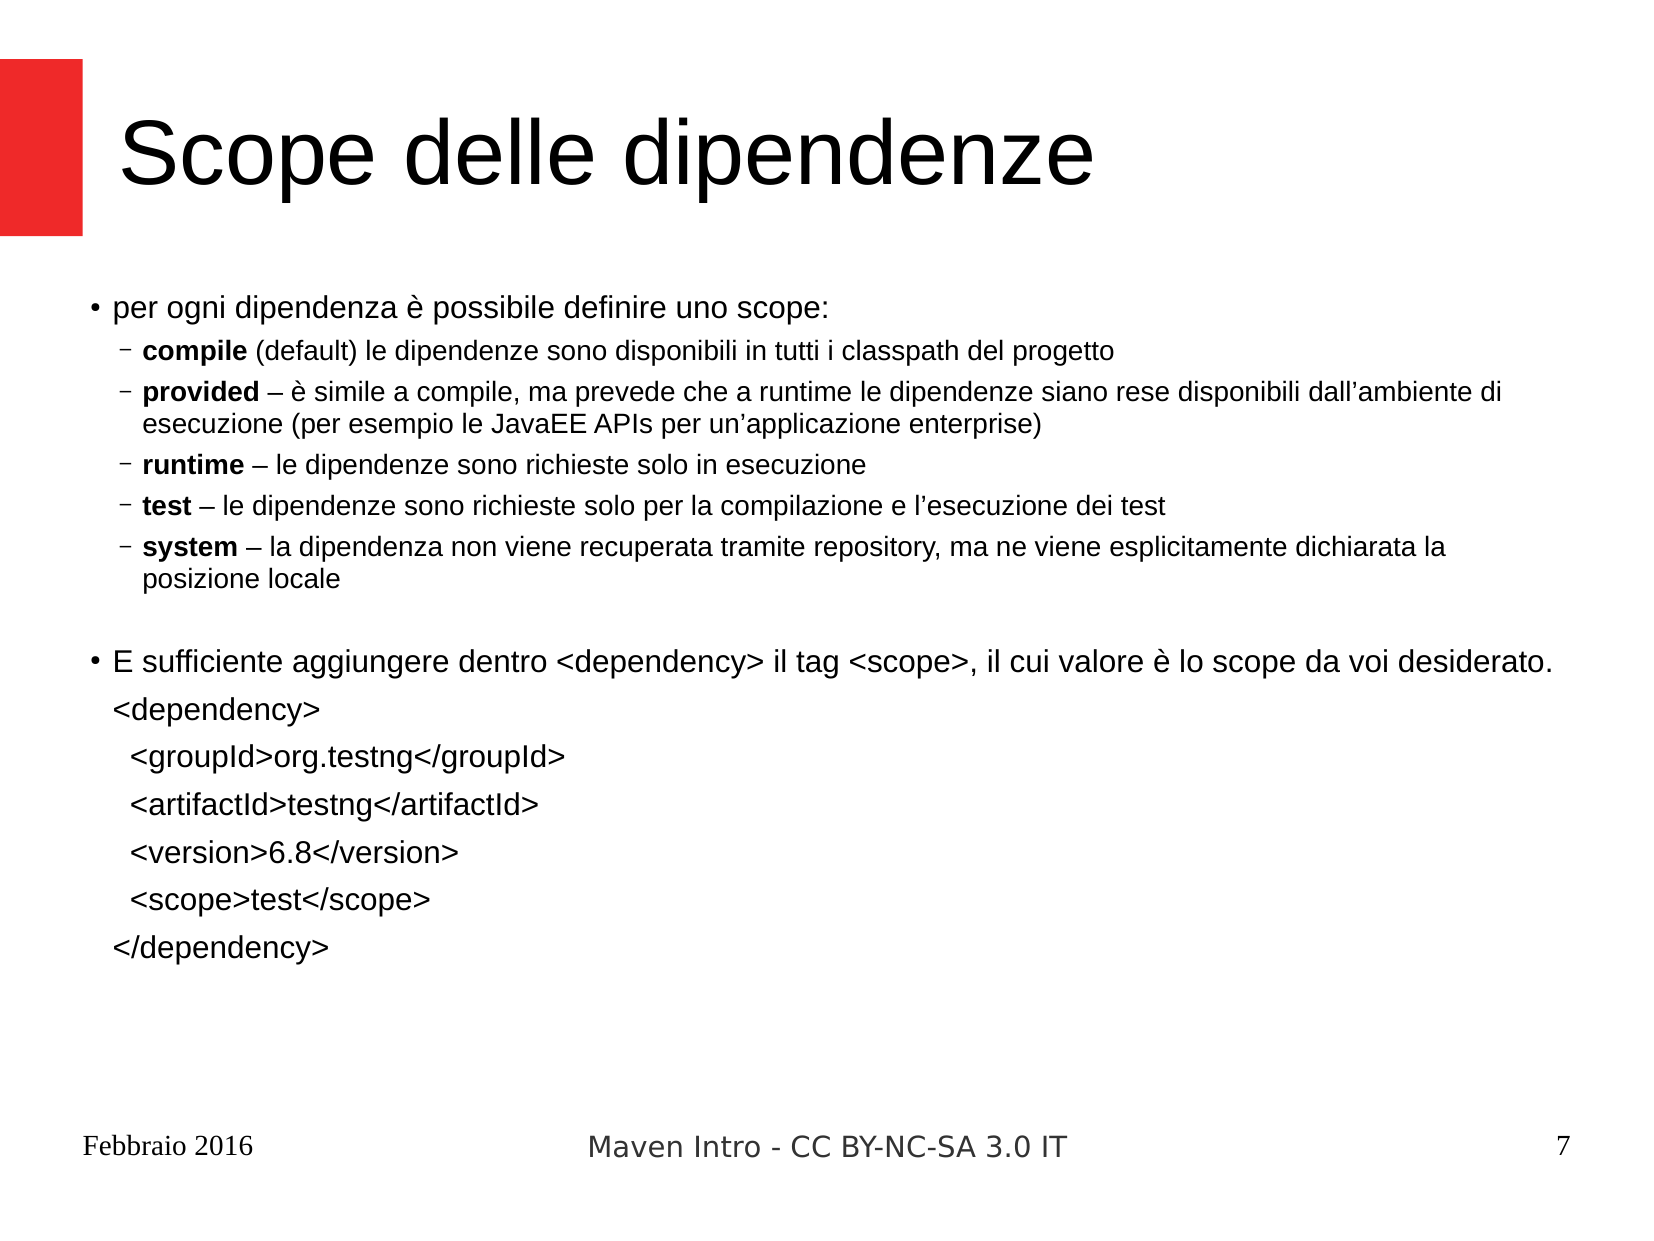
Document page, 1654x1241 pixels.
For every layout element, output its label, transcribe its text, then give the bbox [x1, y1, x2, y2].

list per ogni dipendenza è possibile definire uno scope: compile (default) le dipendenze sono disponibili in tutti i classpath del progetto provided – è simile a compile, ma prevede che a runtime le dipendenze siano rese disponibili dall’ambiente di esecuzione (per esempio le JavaEE APIs per un’applicazione enterprise) runtime – le dipendenze sono richieste solo in esecuzione test – le dipendenze sono richieste solo per la compilazione e l’esecuzione dei test system – la dipendenza non viene recuperata tramite repository, ma ne viene esplicitamente dichiarata la posizione locale E sufficiente aggiungere dentro <dependency> il tag <scope>, il cui valore è lo scope da voi desiderato. <dependency> <groupId>org.testng</groupId> <artifactId>testng</artifactId> <version>6.8</version> <scope>test</scope> </dependency> [82, 290, 1571, 1010]
title Scope delle dipendenze [118, 49, 1607, 257]
